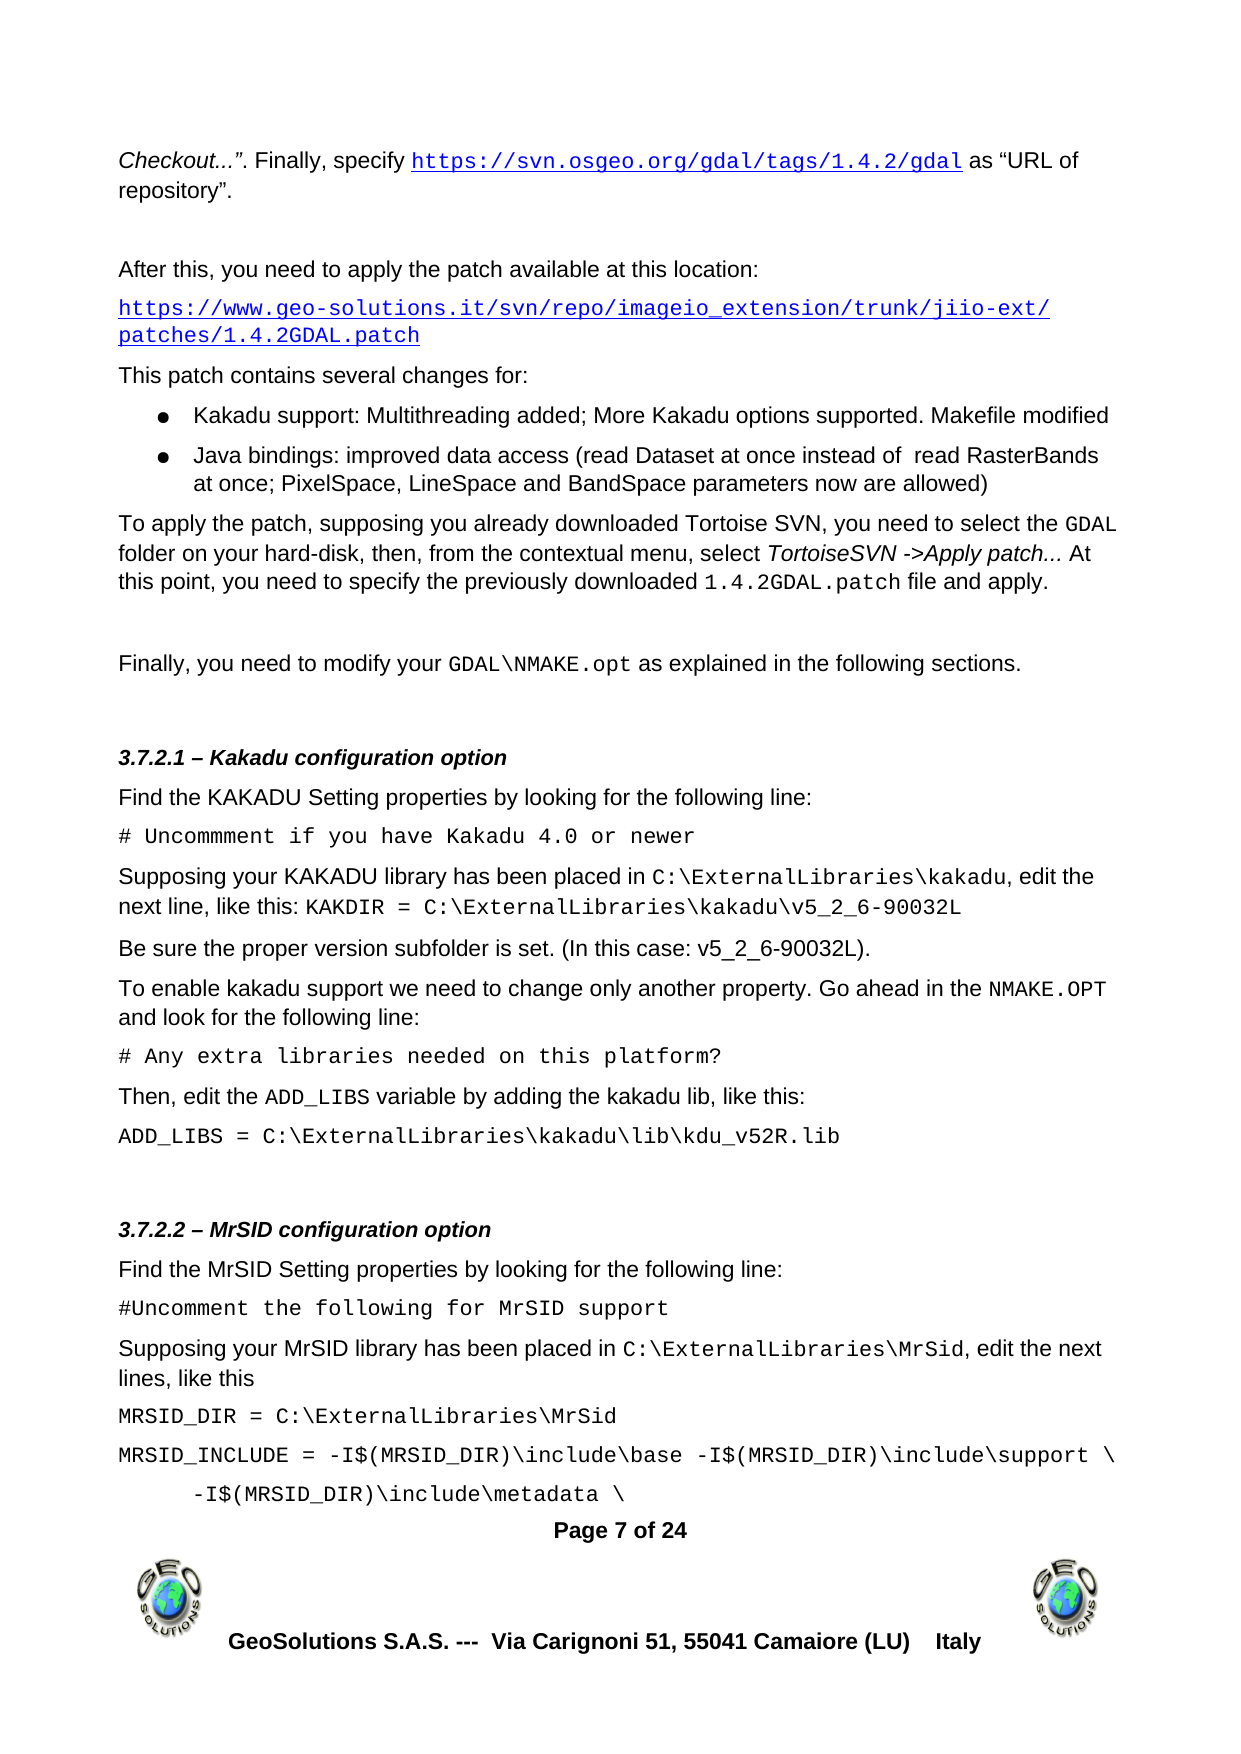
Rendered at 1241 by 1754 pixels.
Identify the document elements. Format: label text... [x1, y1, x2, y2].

text Finally, you need to modify your GDAL\NMAKE.opt as explained in the following sections. [118, 651, 1122, 678]
text Find the MrSID Setting properties by looking for the following line: [118, 1257, 1122, 1283]
text To enable kakadu support we need to change only another property. Go ahead in the NMAKE.OPT and look for the following line: [118, 975, 1122, 1031]
picture [134, 1552, 205, 1641]
text Supposing your MrSID library has been placed in C:\ExternalLibraries\MrSid, edit the next lines, like this [118, 1336, 1122, 1391]
text MRSID_DIR = C:\ExternalLibraries\MrSid [118, 1406, 1122, 1430]
list Java bindings: improved data access (read Dataset at once instead of read RasterBands at once; PixelSpace, LineSpace and BandSpace parameters now are allowed) [156, 443, 1122, 497]
picture [1030, 1552, 1101, 1641]
text https://www.geo-solutions.it/svn/repo/imageio_extension/trunk/jiio-ext/patches/1.4.2GDAL.patch [118, 297, 1122, 349]
text -I$(MRSID_DIR)\include\metadata \ [118, 1483, 1122, 1508]
text After this, you need to apply the patch available at this location: [118, 257, 1122, 283]
subtitle 3.7.2.2 – MrSID configuration option [118, 1218, 1122, 1242]
text To apply the patch, supposing you already downloaded Tortoise SVN, you need to select the GDAL folder on your hard-disk, then, from the contextual menu, select TortoiseSVN ->Apply patch... At this point, you need to specify the previously downloaded 1.4.2GDAL.patch file and apply. [118, 511, 1122, 596]
text Be sure the proper version subfolder is set. (In this case: v5_2_6-90032L). [118, 935, 1122, 961]
text #Uncomment the following for MrSID support [118, 1297, 1122, 1322]
text # Any extra libraries needed on this platform? [118, 1045, 1122, 1070]
subtitle 3.7.2.1 – Kakadu configuration option [118, 746, 1122, 770]
list Kakadu support: Multithreading added; More Kakadu options supported. Makefile modified [156, 403, 1122, 429]
text Find the KAKADU Setting properties by looking for the following line: [118, 785, 1122, 811]
text This patch contains several changes for: [118, 363, 1122, 389]
text Then, edit the ADD_LIBS variable by adding the kakadu lib, like this: [118, 1084, 1122, 1111]
text Checkout...”. Finally, specify https://svn.osgeo.org/gdal/tags/1.4.2/gdal as “URL of repository”. [118, 148, 1122, 203]
text ADD_LIBS = C:\ExternalLibraries\kakadu\lib\kdu_v52R.lib [118, 1126, 1122, 1150]
text Supposing your KAKADU library has been placed in C:\ExternalLibraries\kakadu, edit the next line, like this: KAKDIR = C:\ExternalLibraries\kakadu\v5_2_6-90032L [118, 864, 1122, 921]
text MRSID_INCLUDE = -I$(MRSID_DIR)\include\base -I$(MRSID_DIR)\include\support \ [118, 1444, 1122, 1469]
text # Uncommment if you have Kakadu 4.0 or newer [118, 825, 1122, 849]
